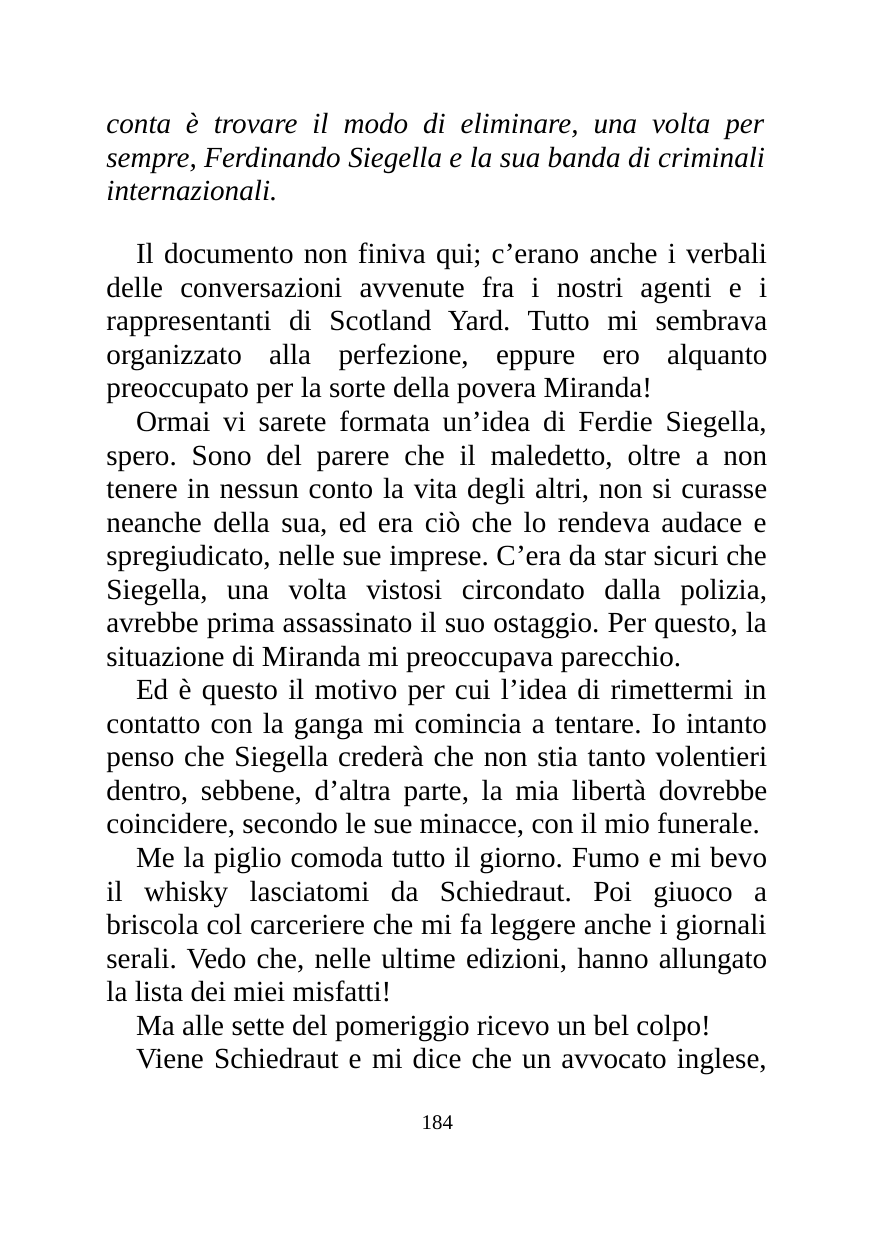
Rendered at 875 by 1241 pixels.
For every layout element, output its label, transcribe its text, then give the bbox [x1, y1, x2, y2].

text Ormai vi sarete formata un’idea di Ferdie Siegella, spero. Sono del parere che il maledetto, oltre a non tenere in nessun conto la vita degli altri, non si curasse neanche della sua, ed era ciò che lo rendeva audace e spregiudicato, nelle sue imprese. C’era da star sicuri che Siegella, una volta vistosi circondato dalla polizia, avrebbe prima assassinato il suo ostaggio. Per questo, la situazione di Miranda mi preoccupava parecchio. [106, 404, 768, 672]
text Ma alle sette del pomeriggio ricevo un bel colpo! [106, 1008, 768, 1041]
text Viene Schiedraut e mi dice che un avvocato inglese, [106, 1041, 768, 1075]
text Me la piglio comoda tutto il giorno. Fumo e mi bevo il whisky lasciatomi da Schiedraut. Poi giuoco a briscola col carceriere che mi fa leggere anche i giornali serali. Vedo che, nelle ultime edizioni, hanno allungato la lista dei miei misfatti! [106, 840, 768, 1008]
text conta è trovare il modo di eliminare, una volta per sempre, Ferdinando Siegella e la sua banda di criminali internazionali. [106, 106, 768, 207]
text Ed è questo il motivo per cui l’idea di rimettermi in contatto con la ganga mi comincia a tentare. Io intanto penso che Siegella crederà che non stia tanto volentieri dentro, sebbene, d’altra parte, la mia libertà dovrebbe coincidere, secondo le sue minacce, con il mio funerale. [106, 672, 768, 840]
text Il documento non finiva qui; c’erano anche i verbali delle conversazioni avvenute fra i nostri agenti e i rappresentanti di Scotland Yard. Tutto mi sembrava organizzato alla perfezione, eppure ero alquanto preoccupato per la sorte della povera Miranda! [106, 236, 768, 404]
